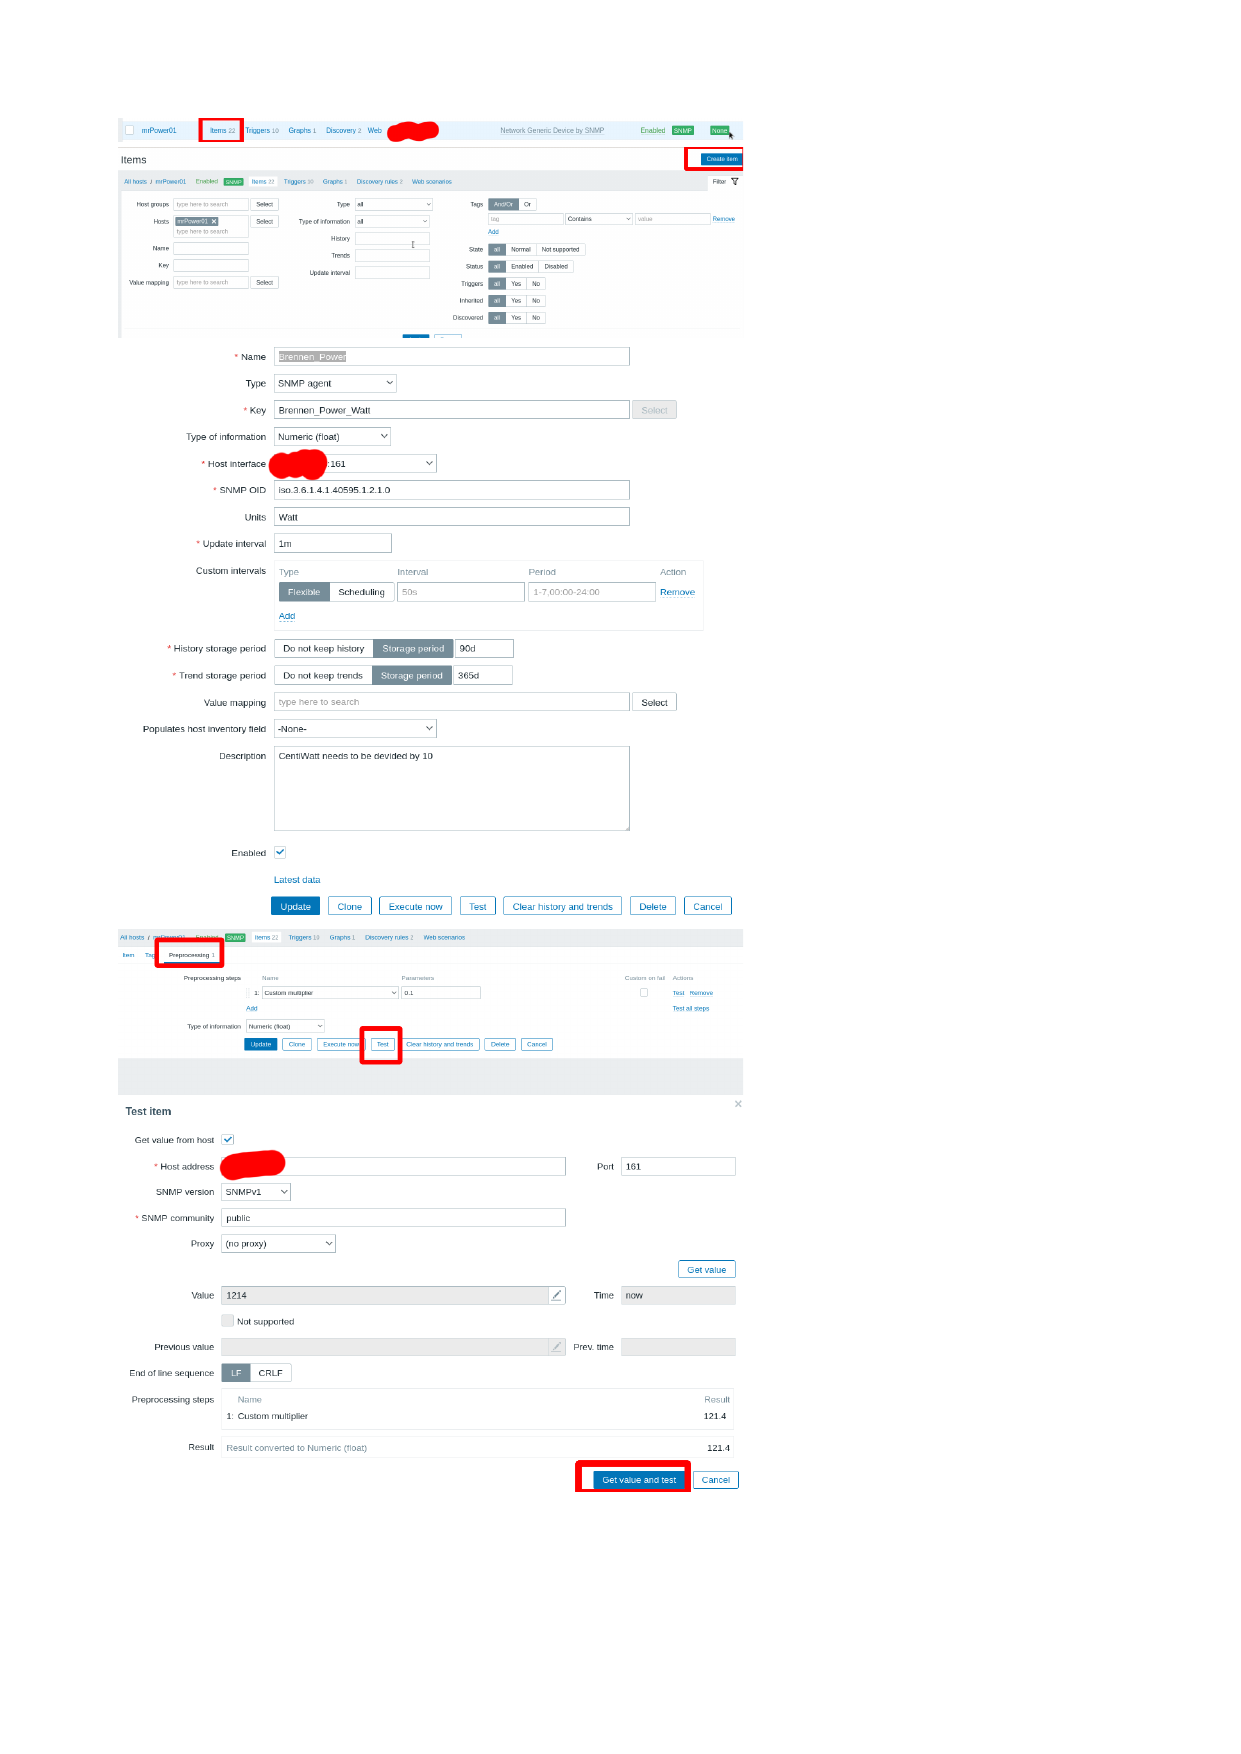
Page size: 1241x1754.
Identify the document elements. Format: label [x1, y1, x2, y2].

picture [118, 118, 744, 142]
picture [118, 147, 744, 338]
picture [118, 1100, 744, 1492]
picture [118, 929, 744, 1095]
picture [118, 343, 744, 924]
